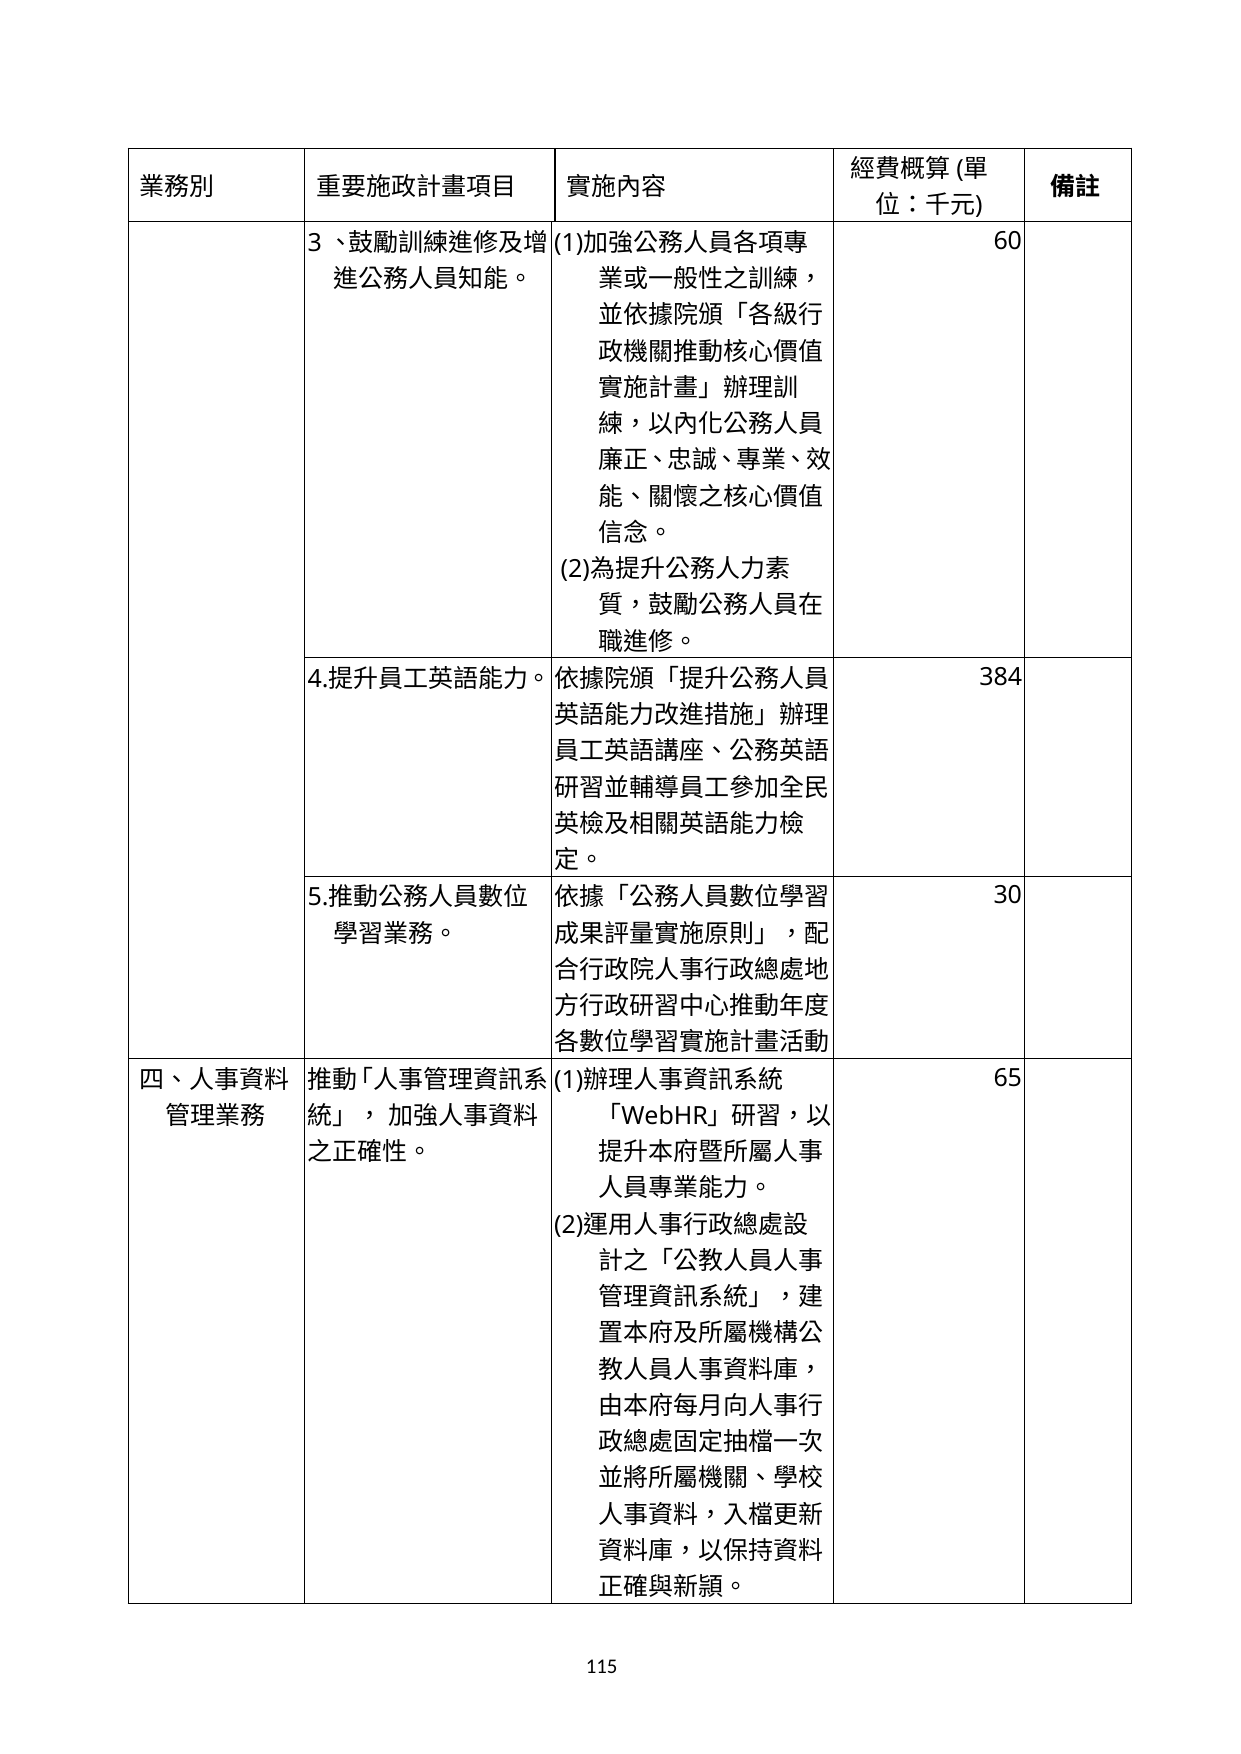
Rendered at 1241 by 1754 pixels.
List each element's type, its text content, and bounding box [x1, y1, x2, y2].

table_cell [1025, 658, 1131, 876]
table_cell 四、人事資料管理業務 [129, 1059, 304, 1603]
table_cell (1)辦理人事資訊系統「WebHR」研習，以提升本府暨所屬人事人員專業能力。 (2)運用人事行政總處設計之「公教人員人事管理資訊系統」，建置本府及所屬機構公教人員人事資料庫，由本府每月向人事行政總處固定抽檔一次並將所屬機關、學校人事資料，入檔更新資料庫，以保持資料正確與新頴。 [552, 1059, 833, 1603]
table_header 業務別 [129, 149, 304, 221]
table_cell (1)加強公務人員各項專業或一般性之訓練，並依據院頒「各級行政機關推動核心價值實施計畫」辦理訓練，以內化公務人員廉正、忠誠、專業、效能、關懷之核心價值信念。 (2)為提升公務人力素質，鼓勵公務人員在職進修。 [552, 222, 833, 657]
table_cell 5.推動公務人員數位學習業務。 [305, 877, 551, 1058]
table_cell 384 [834, 658, 1024, 876]
table_cell 30 [834, 877, 1024, 1058]
table_header 實施內容 [556, 149, 833, 221]
table_cell 依據「公務人員數位學習成果評量實施原則」，配合行政院人事行政總處地方行政研習中心推動年度各數位學習實施計畫活動 [552, 877, 833, 1058]
table_header 經費概算 (單位：千元) [834, 149, 1024, 221]
table_header 備註 [1025, 149, 1131, 221]
table_cell 60 [834, 222, 1024, 657]
table_header 重要施政計畫項目 [305, 149, 554, 221]
table_cell 3 、鼓勵訓練進修及增進公務人員知能。 [305, 222, 551, 657]
table_cell 65 [834, 1059, 1024, 1603]
table_cell [129, 222, 304, 1058]
table_cell [1025, 877, 1131, 1058]
table_cell 4.提升員工英語能力。 [305, 658, 551, 876]
table_cell [1025, 1059, 1131, 1603]
table_cell [1025, 222, 1131, 657]
table_cell 推動「人事管理資訊系統」， 加強人事資料之正確性。 [305, 1059, 551, 1603]
table_cell 依據院頒「提升公務人員英語能力改進措施」辦理員工英語講座、公務英語研習並輔導員工參加全民英檢及相關英語能力檢定。 [552, 658, 833, 876]
